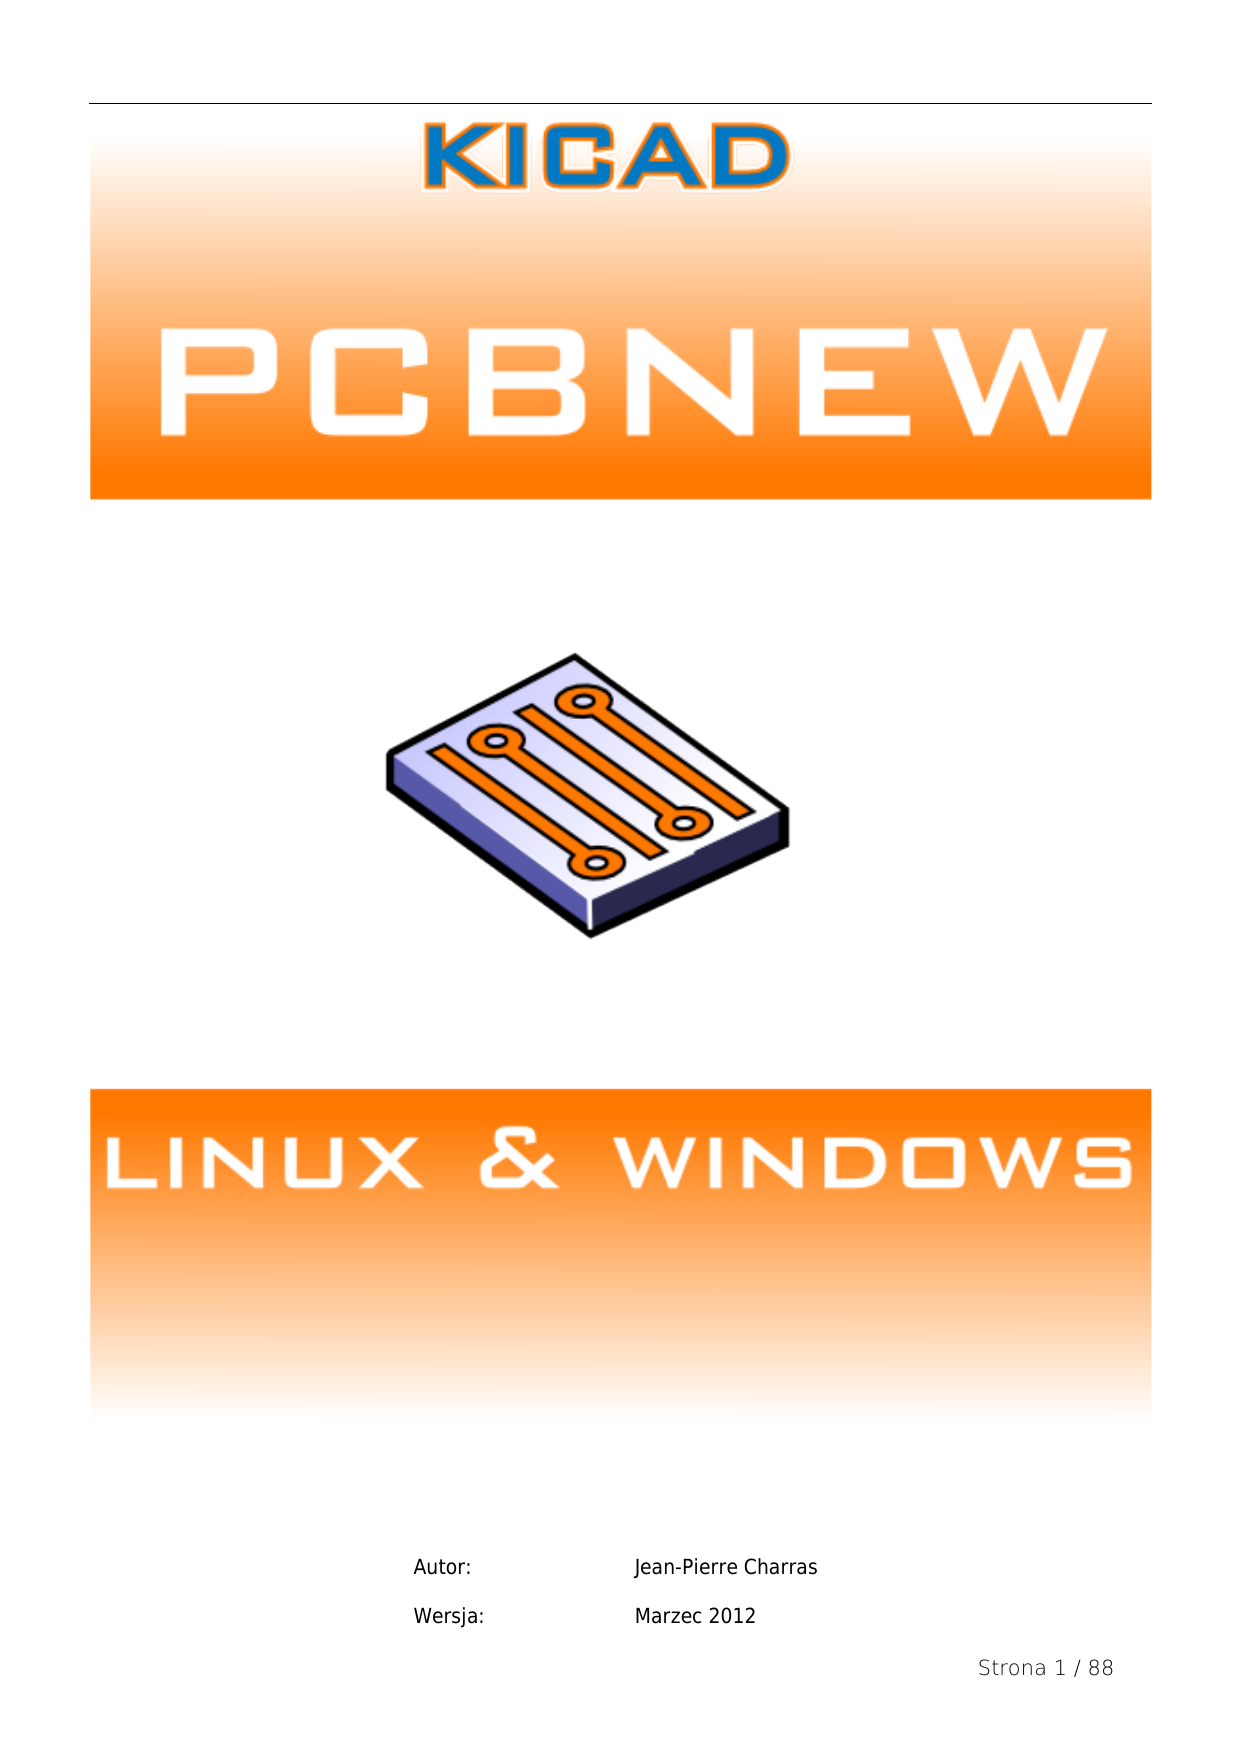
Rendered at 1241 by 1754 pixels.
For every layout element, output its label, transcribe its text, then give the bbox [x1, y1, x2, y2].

text Wersja: Marzec 2012 [266, 1604, 1152, 1628]
text Autor: Jean-Pierre Charras [266, 1555, 1152, 1579]
picture [90, 76, 1152, 1476]
